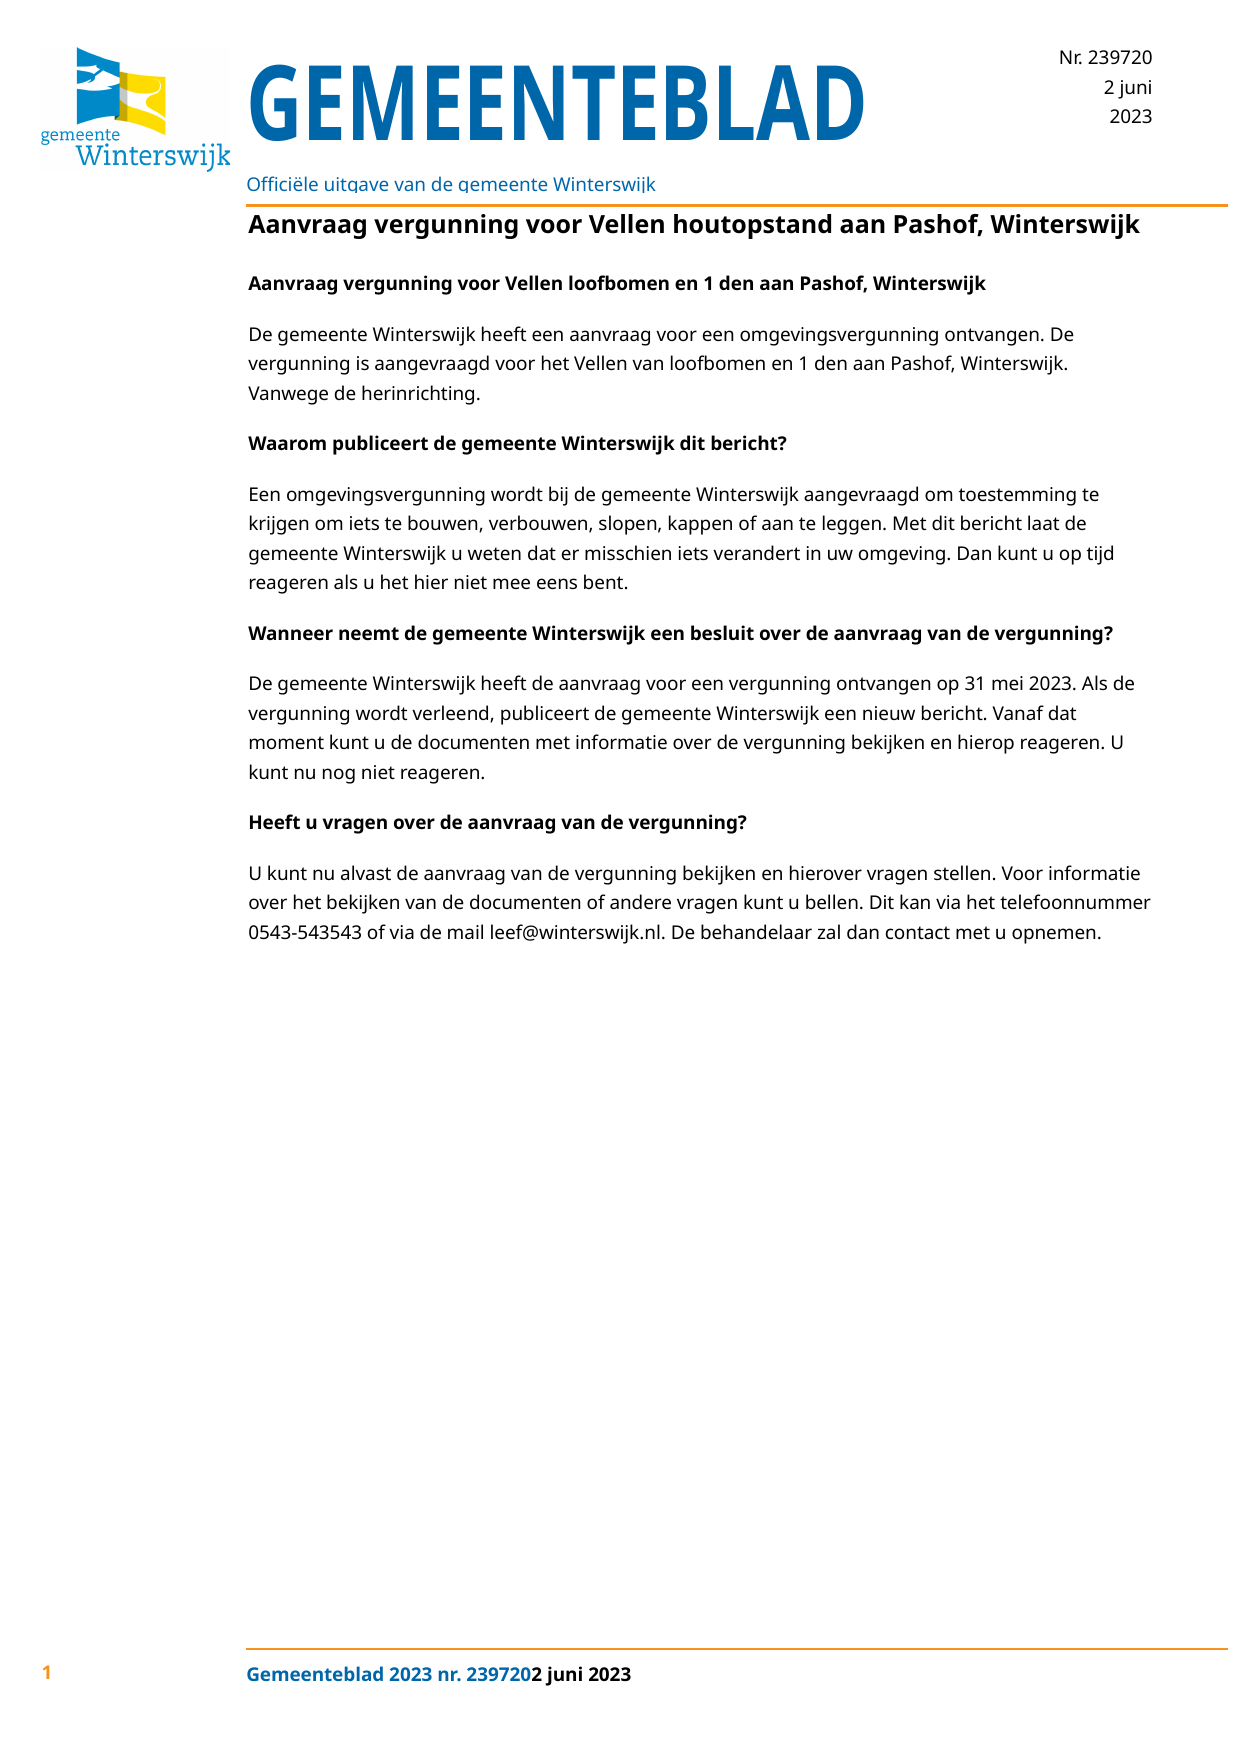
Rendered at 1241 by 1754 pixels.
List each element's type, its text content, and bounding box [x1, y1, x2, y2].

text Wanneer neemt de gemeente Winterswijk een besluit over de aanvraag van de vergunning? [248, 620, 1152, 646]
text De gemeente Winterswijk heeft de aanvraag voor een vergunning ontvangen op 31 mei 2023. Als de vergunning wordt verleend, publiceert de gemeente Winterswijk een nieuw bericht. Vanaf dat moment kunt u de documenten met informatie over de vergunning bekijken en hierop reageren. U kunt nu nog niet reageren. [248, 670, 1152, 785]
text De gemeente Winterswijk heeft een aanvraag voor een omgevingsvergunning ontvangen. De vergunning is aangevraagd voor het Vellen van loofbomen en 1 den aan Pashof, Winterswijk. Vanwege de herinrichting. [248, 321, 1152, 406]
text Aanvraag vergunning voor Vellen houtopstand aan Pashof, Winterswijk [248, 207, 1152, 241]
picture [41, 47, 231, 172]
picture [225, 153, 231, 162]
text Waarom publiceert de gemeente Winterswijk dit bericht? [248, 430, 1152, 456]
text Aanvraag vergunning voor Vellen loofbomen en 1 den aan Pashof, Winterswijk [248, 270, 1152, 296]
text U kunt nu alvast de aanvraag van de vergunning bekijken en hierover vragen stellen. Voor informatie over het bekijken van de documenten of andere vragen kunt u bellen. Dit kan via het telefoonnummer 0543-543543 of via de mail leef@winterswijk.nl. De behandelaar zal dan contact met u opnemen. [248, 860, 1152, 945]
text Een omgevingsvergunning wordt bij de gemeente Winterswijk aangevraagd om toestemming te krijgen om iets te bouwen, verbouwen, slopen, kappen of aan te leggen. Met dit bericht laat de gemeente Winterswijk u weten dat er misschien iets verandert in uw omgeving. Dan kunt u op tijd reageren als u het hier niet mee eens bent. [248, 481, 1152, 595]
text Heeft u vragen over de aanvraag van de vergunning? [248, 809, 1152, 835]
